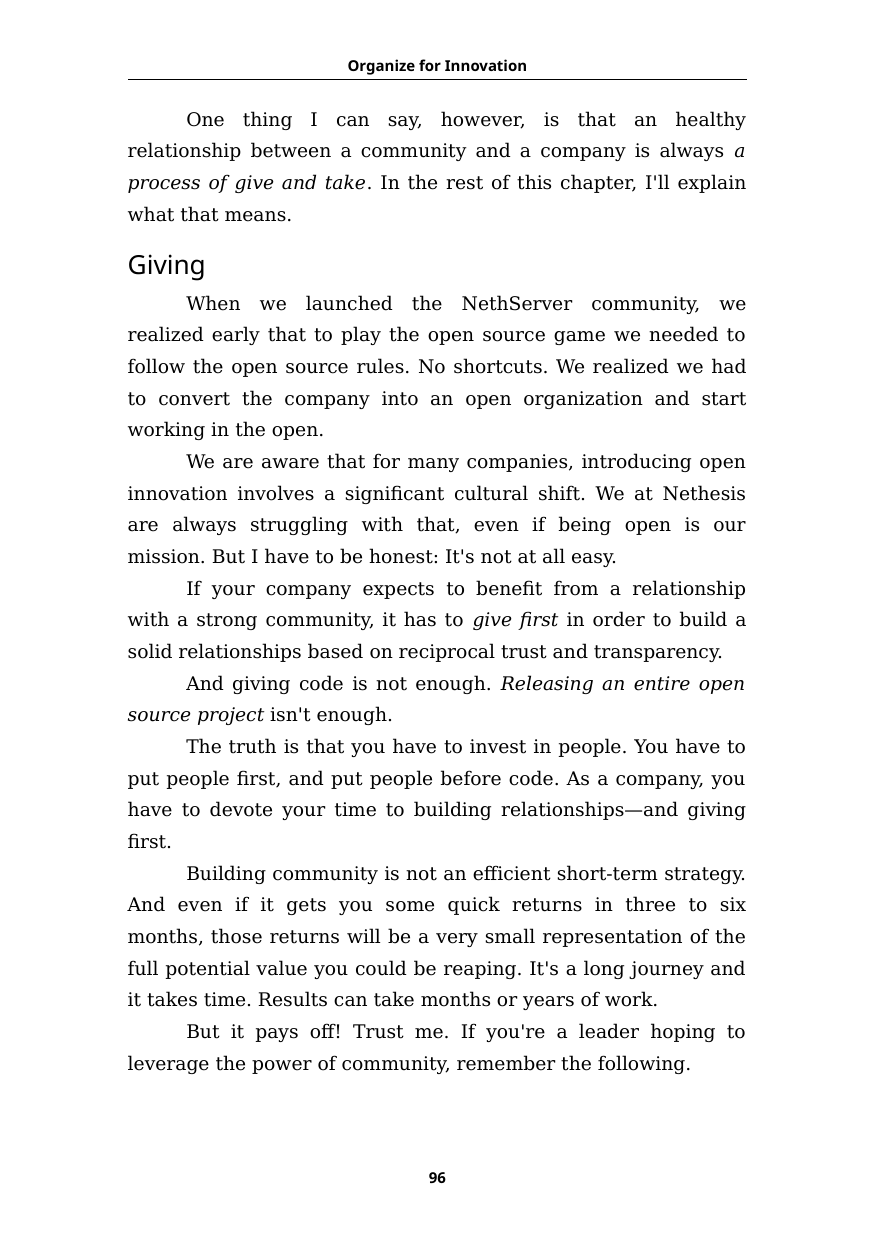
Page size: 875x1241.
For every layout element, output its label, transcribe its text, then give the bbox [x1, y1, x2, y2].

text And giving code is not enough. Releasing an entire open source project isn't enough. [127, 673, 747, 726]
text The truth is that you have to invest in people. You have to put people first, and put people before code. As a company, you have to devote your time to building relationships—and giving first. [127, 736, 747, 853]
subtitle Giving [127, 250, 747, 280]
text Building community is not an efficient short-term strategy. And even if it gets you some quick returns in three to six months, those returns will be a very small representation of the full potential value you could be reaping. It's a long journey and it takes time. Results can take months or years of work. [127, 863, 747, 1011]
text But it pays off! Trust me. If you're a leader hoping to leverage the power of community, remember the following. [127, 1021, 747, 1075]
text One thing I can say, however, is that an healthy relationship between a community and a company is always a process of give and take. In the rest of this chapter, I'll explain what that means. [127, 109, 747, 226]
text When we launched the NethServer community, we realized early that to play the open source game we needed to follow the open source rules. No shortcuts. We realized we had to convert the company into an open organization and start working in the open. [127, 293, 747, 441]
text We are aware that for many companies, introducing open innovation involves a significant cultural shift. We at Nethesis are always struggling with that, even if being open is our mission. But I have to be honest: It's not at all easy. [127, 451, 747, 568]
text If your company expects to benefit from a relationship with a strong community, it has to give first in order to build a solid relationships based on reciprocal trust and transparency. [127, 578, 747, 663]
